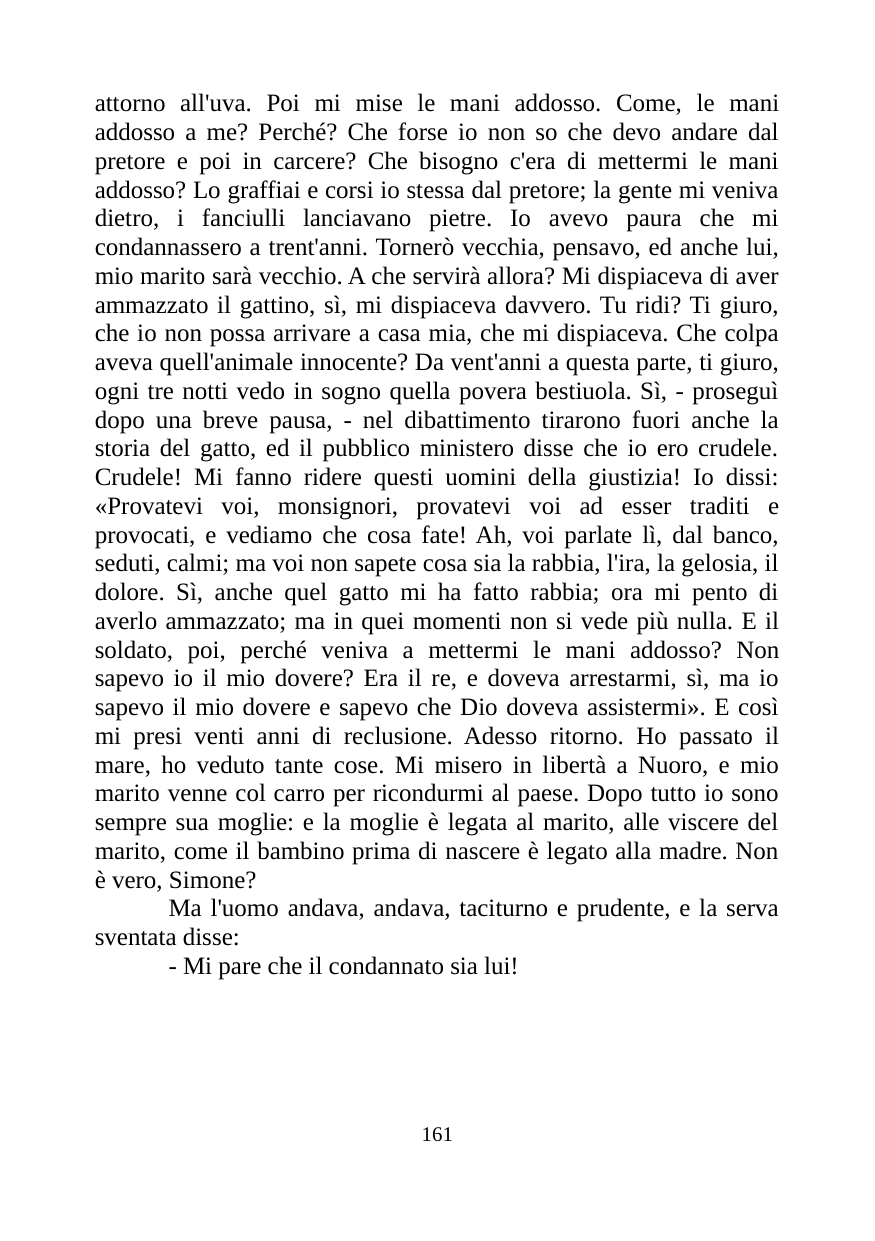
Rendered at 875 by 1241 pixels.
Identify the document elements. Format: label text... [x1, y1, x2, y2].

text Ma l'uomo andava, andava, taciturno e prudente, e la serva sventata disse: [94, 893, 779, 951]
text attorno all'uva. Poi mi mise le mani addosso. Come, le mani addosso a me? Perché? Che forse io non so che devo andare dal pretore e poi in carcere? Che bisogno c'era di mettermi le mani addosso? Lo graffiai e corsi io stessa dal pretore; la gente mi veniva dietro, i fanciulli lanciavano pietre. Io avevo paura che mi condannassero a trent'anni. Tornerò vecchia, pensavo, ed anche lui, mio marito sarà vecchio. A che servirà allora? Mi dispiaceva di aver ammazzato il gattino, sì, mi dispiaceva davvero. Tu ridi? Ti giuro, che io non possa arrivare a casa mia, che mi dispiaceva. Che colpa aveva quell'animale innocente? Da vent'anni a questa parte, ti giuro, ogni tre notti vedo in sogno quella povera bestiuola. Sì, - proseguì dopo una breve pausa, - nel dibattimento tirarono fuori anche la storia del gatto, ed il pubblico ministero disse che io ero crudele. Crudele! Mi fanno ridere questi uomini della giustizia! Io dissi: «Provatevi voi, monsignori, provatevi voi ad esser traditi e provocati, e vediamo che cosa fate! Ah, voi parlate lì, dal banco, seduti, calmi; ma voi non sapete cosa sia la rabbia, l'ira, la gelosia, il dolore. Sì, anche quel gatto mi ha fatto rabbia; ora mi pento di averlo ammazzato; ma in quei momenti non si vede più nulla. E il soldato, poi, perché veniva a mettermi le mani addosso? Non sapevo io il mio dovere? Era il re, e doveva arrestarmi, sì, ma io sapevo il mio dovere e sapevo che Dio doveva assistermi». E così mi presi venti anni di reclusione. Adesso ritorno. Ho passato il mare, ho veduto tante cose. Mi misero in libertà a Nuoro, e mio marito venne col carro per ricondurmi al paese. Dopo tutto io sono sempre sua moglie: e la moglie è legata al marito, alle viscere del marito, come il bambino prima di nascere è legato alla madre. Non è vero, Simone? [94, 88, 779, 893]
text - Mi pare che il condannato sia lui! [94, 951, 779, 980]
